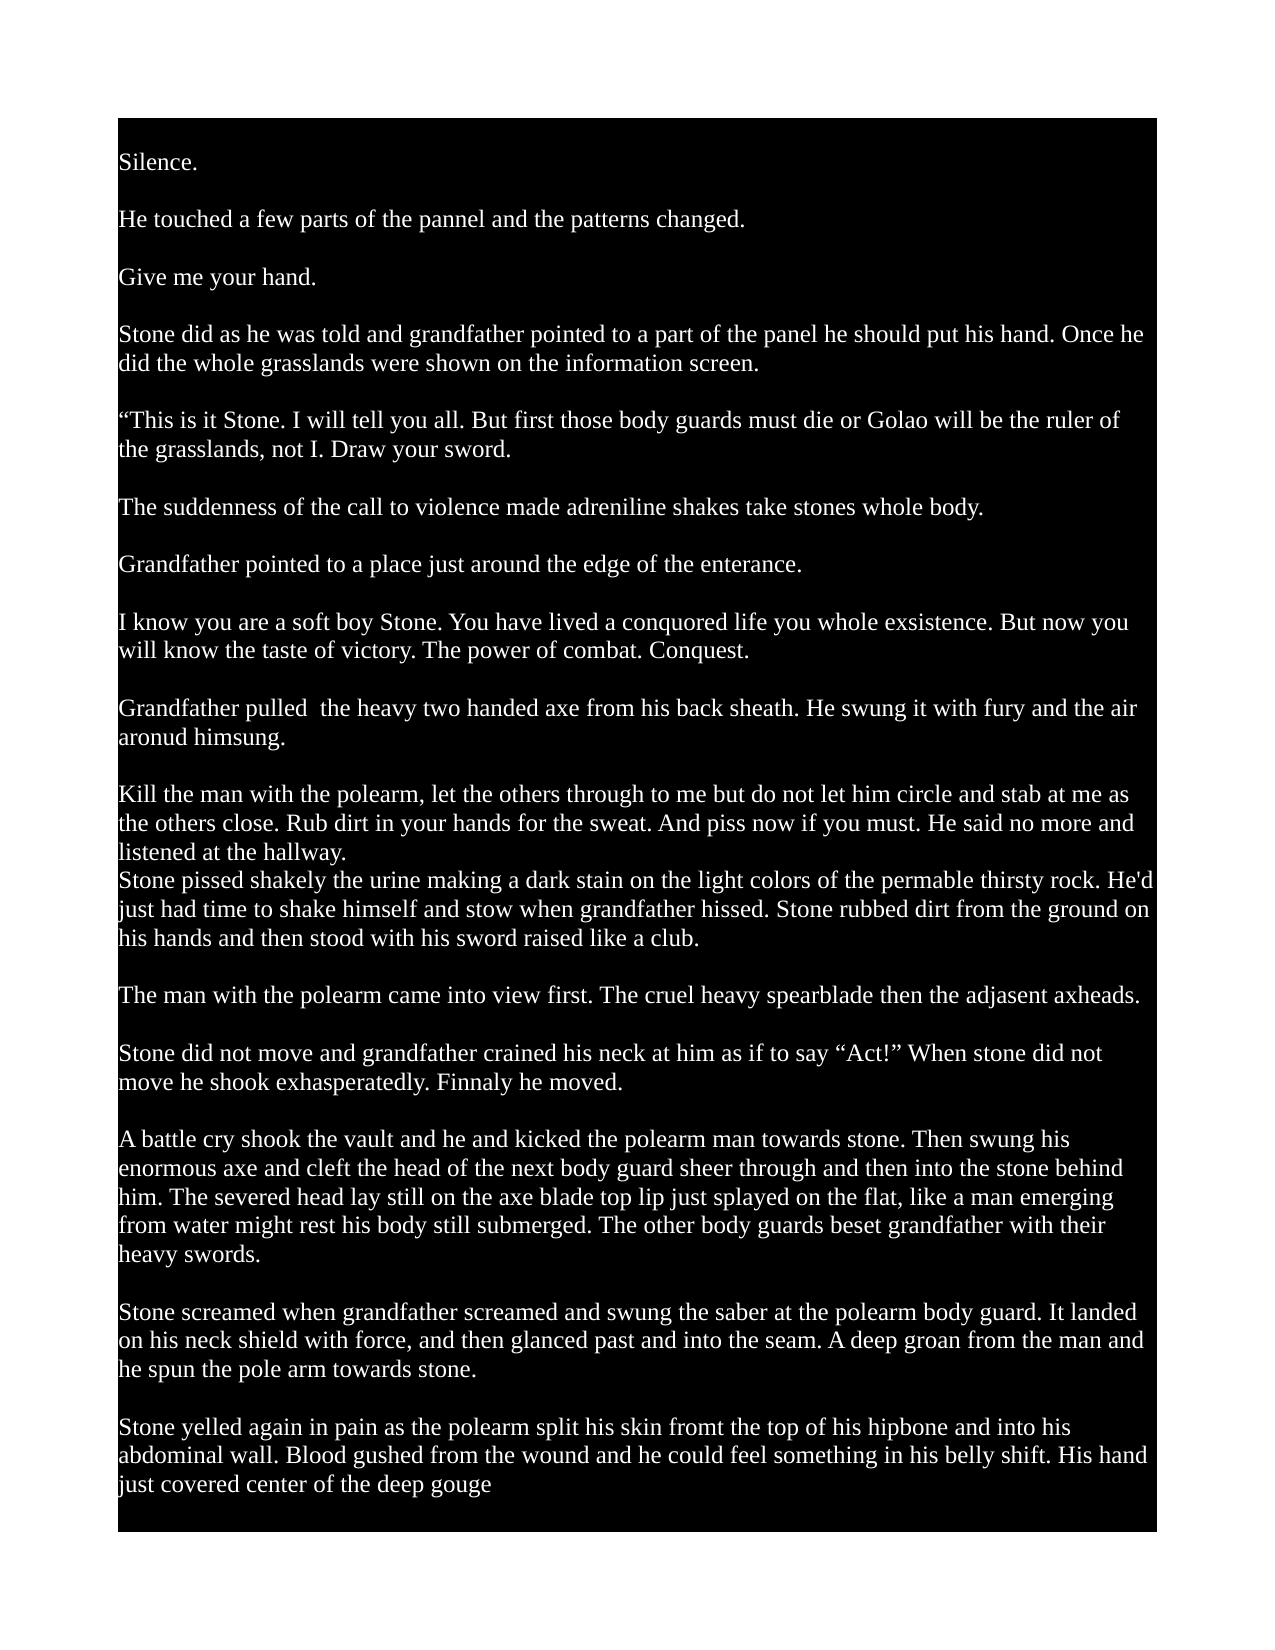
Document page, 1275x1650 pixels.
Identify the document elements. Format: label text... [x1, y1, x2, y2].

text A battle cry shook the vault and he and kicked the polearm man towards stone. Then swung his enormous axe and cleft the head of the next body guard sheer through and then into the stone behind him. The severed head lay still on the axe blade top lip just splayed on the flat, like a man emerging from water might rest his body still submerged. The other body guards beset grandfather with their heavy swords. [118, 1124, 1157, 1268]
text Stone screamed when grandfather screamed and swung the saber at the polearm body guard. It landed on his neck shield with force, and then glanced past and into the seam. A deep groan from the man and he spun the pole arm towards stone. Stone yelled again in pain as the polearm split his skin fromt the top of his hipbone and into his abdominal wall. Blood gushed from the wound and he could feel something in his belly shift. His hand just covered center of the deep gouge [118, 1268, 1157, 1498]
text The suddenness of the call to violence made adreniline shakes take stones whole body. [118, 492, 1157, 521]
text Stone pissed shakely the urine making a dark stain on the light colors of the permable thirsty rock. He'd just had time to shake himself and stow when grandfather hissed. Stone rubbed dirt from the ground on his hands and then stood with his sword raised like a club. [118, 866, 1157, 952]
text Give me your hand. Stone did as he was told and grandfather pointed to a part of the panel he should put his hand. Once he did the whole grasslands were shown on the information screen. “This is it Stone. I will tell you all. But first those body guards must die or Golao will be the ruler of the grasslands, not I. Draw your sword. [118, 262, 1157, 463]
text The man with the polearm came into view first. The cruel heavy spearblade then the adjasent axheads. Stone did not move and grandfather crained his neck at him as if to say “Act!” When stone did not move he shook exhasperatedly. Finnaly he moved. [118, 981, 1157, 1096]
text Silence. He touched a few parts of the pannel and the patterns changed. [118, 118, 1157, 233]
text Grandfather pointed to a place just around the edge of the enterance. I know you are a soft boy Stone. You have lived a conquored life you whole exsistence. But now you will know the taste of victory. The power of combat. Conquest. Grandfather pulled the heavy two handed axe from his back sheath. He swung it with fury and the air aronud himsung. Kill the man with the polearm, let the others through to me but do not let him circle and stab at me as the others close. Rub dirt in your hands for the sweat. And piss now if you must. He said no more and listened at the hallway. [118, 549, 1157, 866]
